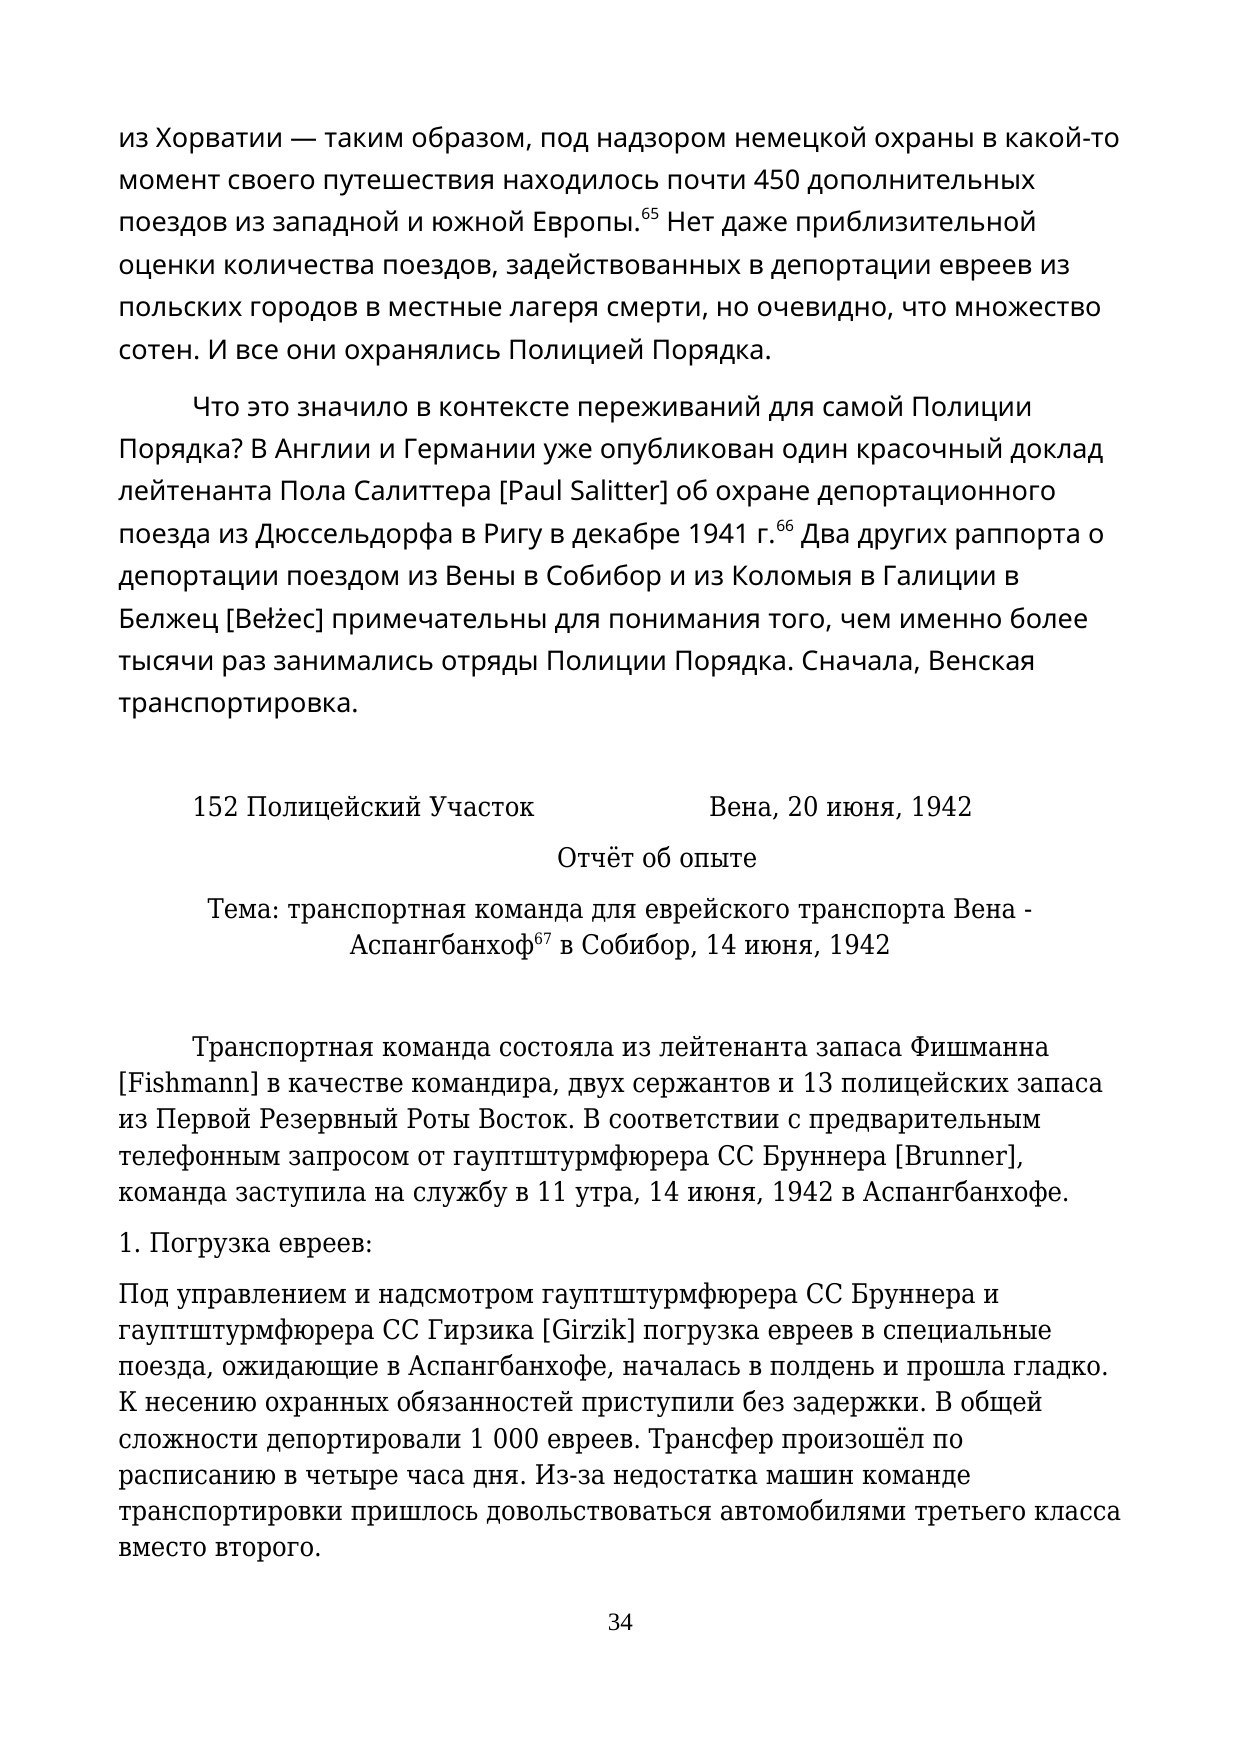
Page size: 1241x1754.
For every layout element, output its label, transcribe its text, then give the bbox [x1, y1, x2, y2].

text Транспортная команда состояла из лейтенанта запаса Фишманна [Fishmann] в качестве командира, двух сержантов и 13 полицейских запаса из Первой Резервный Роты Восток. В соответствии с предварительным телефонным запросом от гауптштурмфюрера СС Бруннера [Brunner], команда заступила на службу в 11 утра, 14 июня, 1942 в Аспангбанхофе. [118, 1031, 1122, 1208]
text Под управлением и надсмотром гауптштурмфюрера СС Бруннера и гауптштурмфюрера СС Гирзика [Girzik] погрузка евреев в специальные поезда, ожидающие в Аспангбанхофе, началась в полдень и прошла гладко. К несению охранных обязанностей приступили без задержки. В общей сложности депортировали 1 000 евреев. Трансфер произошёл по расписанию в четыре часа дня. Из-за недостатка машин команде транспортировки пришлось довольствоваться автомобилями третьего класса вместо второго. [118, 1278, 1122, 1563]
text 1. Погрузка евреев: [118, 1227, 1122, 1259]
text из Хорватии — таким образом, под надзором немецкой охраны в какой-то момент своего путешествия находилось почти 450 дополнительных поездов из западной и южной Европы. Нет даже приблизительной оценки количества поездов, задействованных в депортации евреев из польских городов в местные лагеря смерти, но очевидно, что множество сотен. И все они охранялись Полицией Порядка. [118, 118, 1122, 367]
text Тема: транспортная команда для еврейского транспорта Вена - Аспангбанхоф в Собибор, 14 июня, 1942 [118, 893, 1122, 961]
text 152 Полицейский Участок Вена, 20 июня, 1942 [118, 792, 1122, 823]
text Отчёт об опыте [118, 842, 1122, 874]
text Что это значило в контексте переживаний для самой Полиции Порядка? В Англии и Германии уже опубликован один красочный доклад лейтенанта Пола Салиттера [Paul Salitter] об охране депортационного поезда из Дюссельдорфа в Ригу в декабре 1941 г. Два других раппорта о депортации поездом из Вены в Собибор и из Коломыя в Галиции в Белжец [Bełżec] примечательны для понимания того, чем именно более тысячи раз занимались отряды Полиции Порядка. Сначала, Венская транспортировка. [118, 387, 1122, 721]
